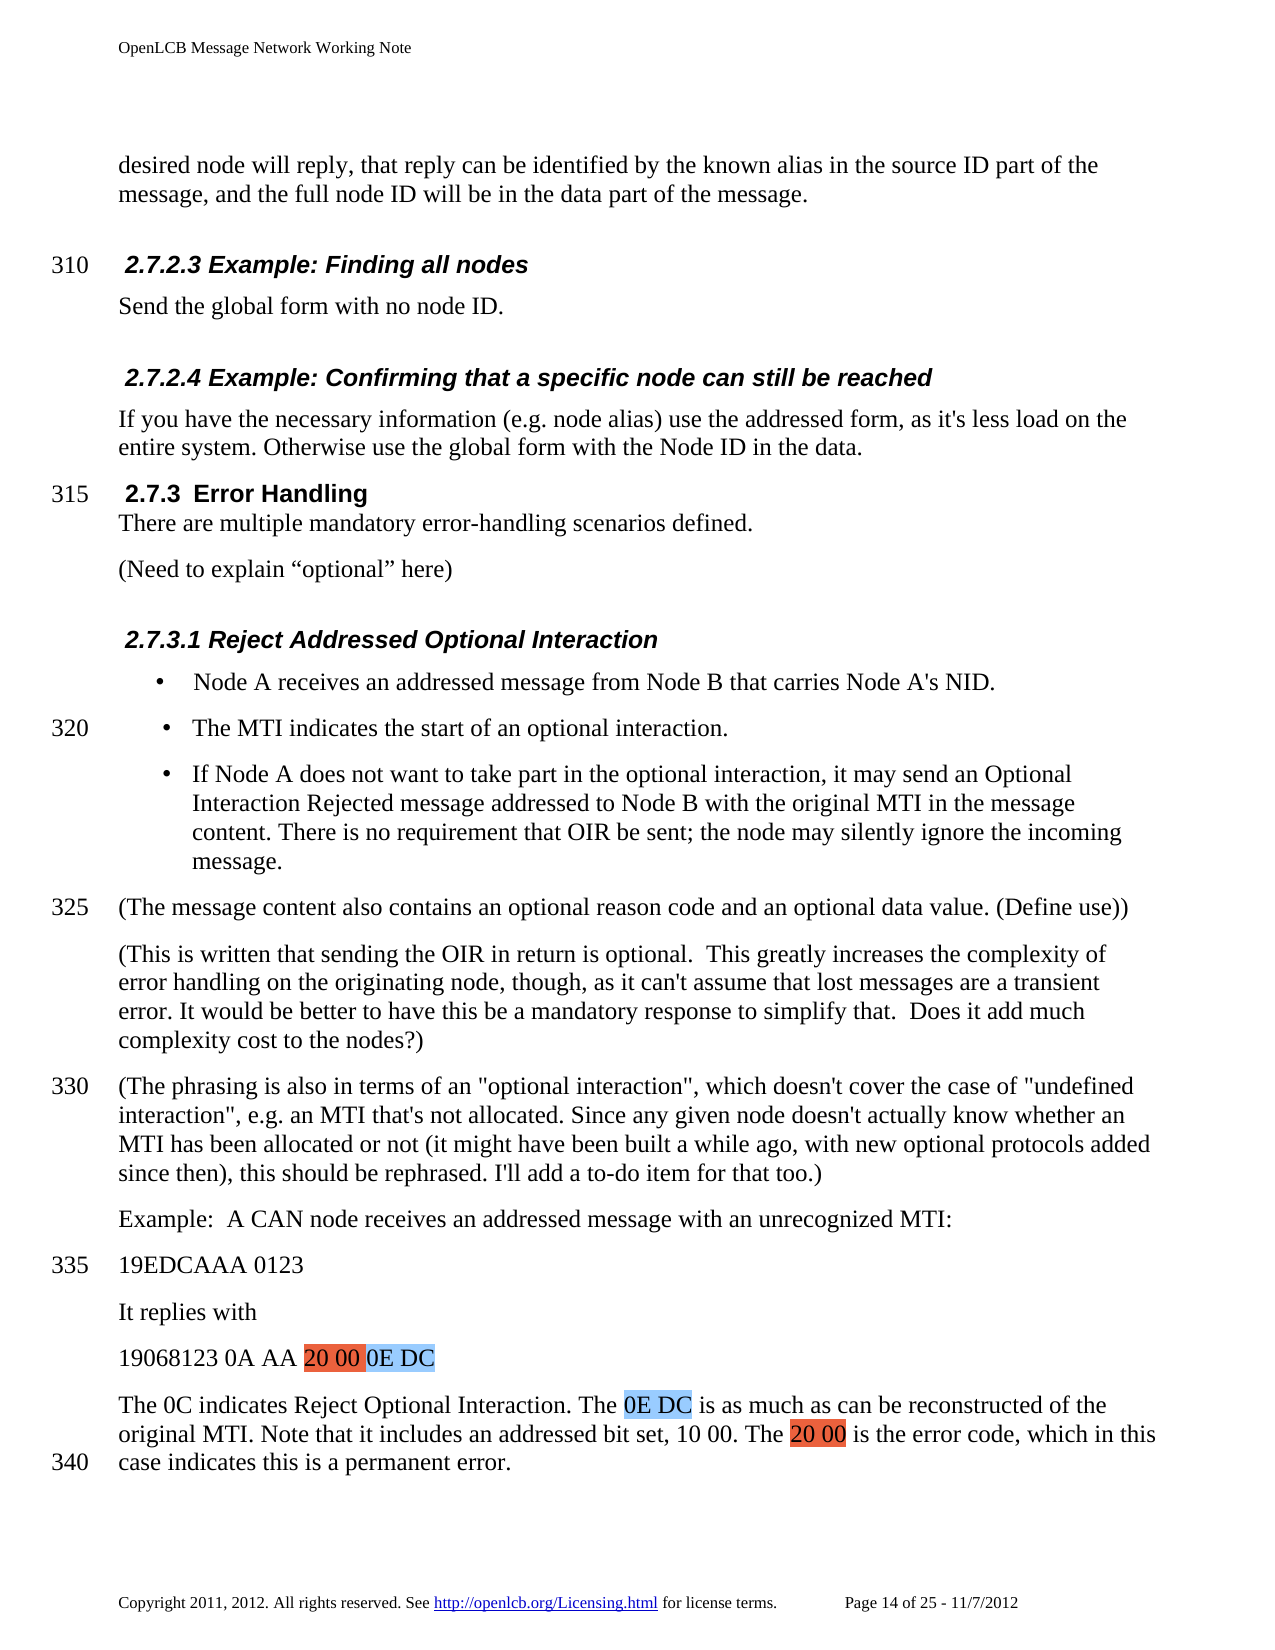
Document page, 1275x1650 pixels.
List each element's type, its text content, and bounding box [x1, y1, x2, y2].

text If you have the necessary information (e.g. node alias) use the addressed form, as it's less load on the entire system. Otherwise use the global form with the Node ID in the data. [118, 404, 1157, 461]
text (This is written that sending the OIR in return is optional. This greatly increases the complexity of error handling on the originating node, though, as it can't assume that lost messages are a transient error. It would be better to have this be a mandatory response to simplify that. Does it add much complexity cost to the nodes?) [118, 939, 1157, 1054]
text The 0C indicates Reject Optional Interaction. The 0E DC is as much as can be reconstructed of the original MTI. Note that it includes an addressed bit set, 10 00. The 20 00 is the error code, which in this case indicates this is a permanent error. [118, 1390, 1157, 1476]
text (The message content also contains an optional reason code and an optional data value. (Define use)) [118, 892, 1157, 921]
list If Node A does not want to take part in the optional interaction, it may send an Optional Interaction Rejected message addressed to Node B with the original MTI in the message content. There is no requirement that OIR be sent; the node may silently ignore the incoming message. [162, 759, 1157, 874]
text (The phrasing is also in terms of an "optional interaction", which doesn't cover the case of "undefined interaction", e.g. an MTI that's not allocated. Since any given node doesn't actually know whether an MTI has been allocated or not (it might have been built a while ago, with new optional protocols added since then), this should be rephrased. I'll add a to-do item for that too.) [118, 1071, 1157, 1186]
text 19EDCAAA 0123 [118, 1251, 1157, 1279]
list Node A receives an addressed message from Node B that carries Node A's NID. [156, 667, 1157, 695]
text Send the global form with no node ID. [118, 291, 1157, 320]
text Example: A CAN node receives an addressed message with an unrecognized MTI: [118, 1204, 1157, 1233]
subtitle Example: Confirming that a specific node can still be reached [118, 363, 1157, 391]
subtitle Reject Addressed Optional Interaction [118, 626, 1157, 654]
subtitle Example: Finding all nodes [118, 250, 1157, 279]
list The MTI indicates the start of an optional interaction. [162, 713, 1157, 742]
text There are multiple mandatory error-handling scenarios defined. [118, 508, 1157, 536]
text It replies with [118, 1297, 1157, 1326]
subtitle Error Handling [118, 479, 1157, 508]
text (Need to explain “optional” here) [118, 554, 1157, 583]
text desired node will reply, that reply can be identified by the known alias in the source ID part of the message, and the full node ID will be in the data part of the message. [118, 150, 1157, 207]
text 19068123 0A AA 20 00 0E DC [118, 1343, 1157, 1372]
